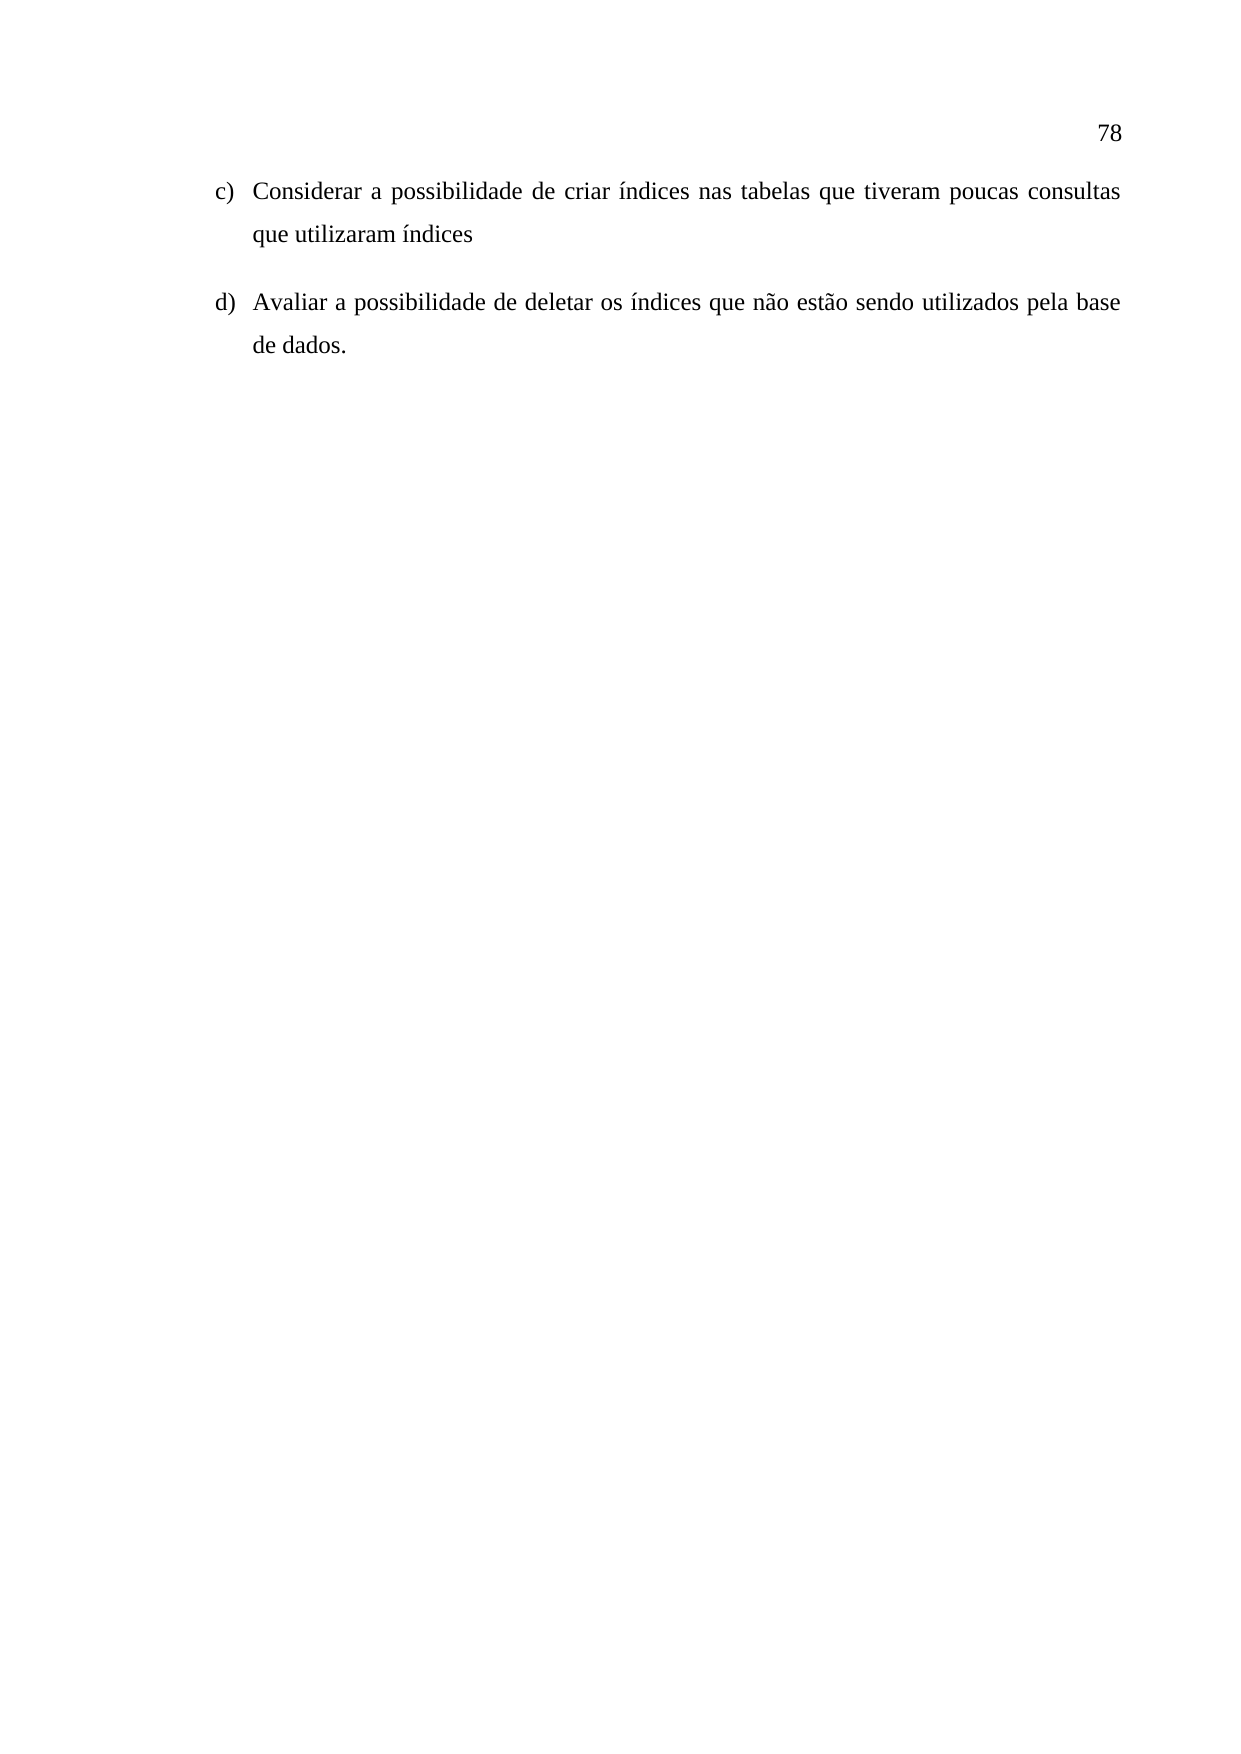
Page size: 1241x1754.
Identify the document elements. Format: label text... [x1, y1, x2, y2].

list Considerar a possibilidade de criar índices nas tabelas que tiveram poucas consultas que utilizaram índices [215, 176, 1122, 248]
list Avaliar a possibilidade de deletar os índices que não estão sendo utilizados pela base de dados. [215, 287, 1122, 359]
